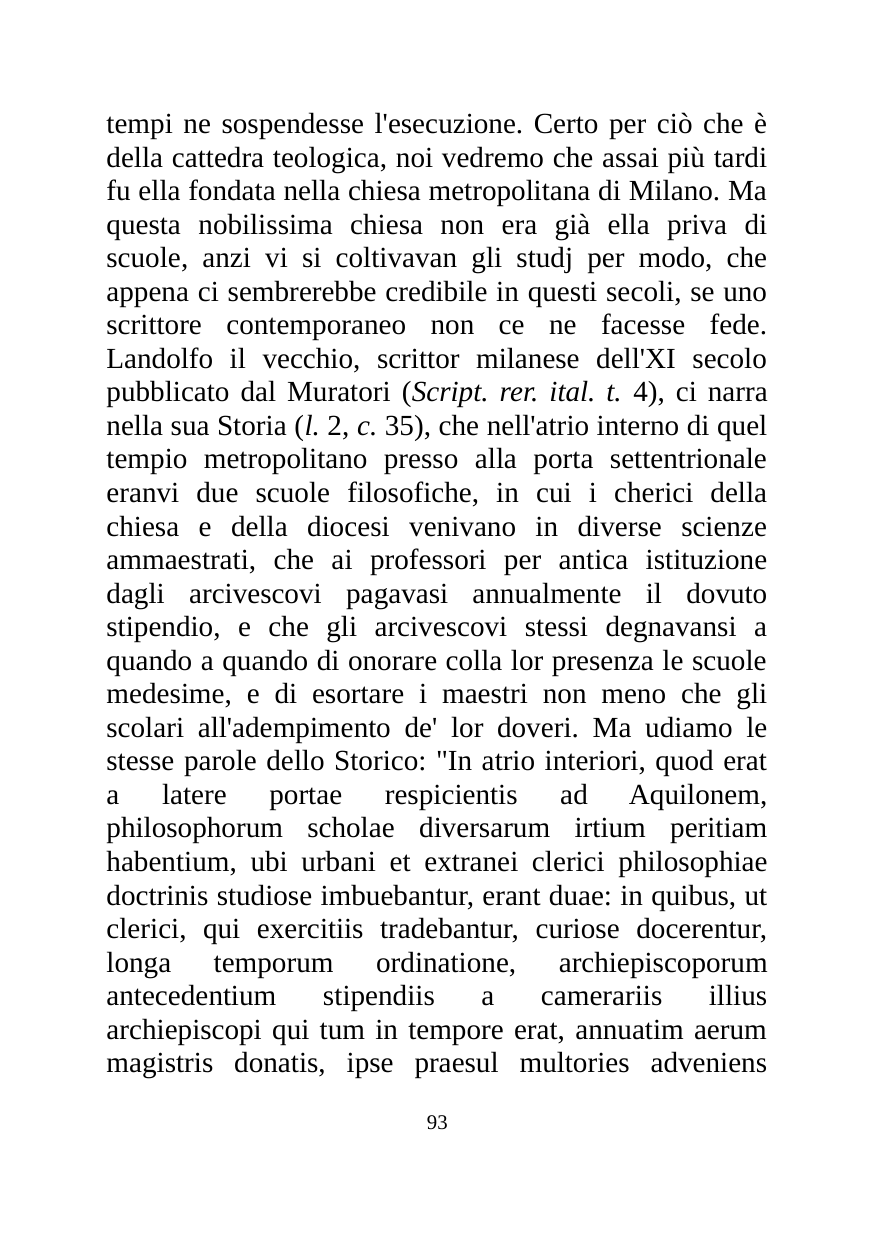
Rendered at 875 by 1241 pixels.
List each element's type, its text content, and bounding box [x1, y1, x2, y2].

text tempi ne sospendesse l'esecuzione. Certo per ciò che è della cattedra teologica, noi vedremo che assai più tardi fu ella fondata nella chiesa metropolitana di Milano. Ma questa nobilissima chiesa non era già ella priva di scuole, anzi vi si coltivavan gli studj per modo, che appena ci sembrerebbe credibile in questi secoli, se uno scrittore contemporaneo non ce ne facesse fede. Landolfo il vecchio, scrittor milanese dell'XI secolo pubblicato dal Muratori (Script. rer. ital. t. 4), ci narra nella sua Storia (l. 2, c. 35), che nell'atrio interno di quel tempio metropolitano presso alla porta settentrionale eranvi due scuole filosofiche, in cui i cherici della chiesa e della diocesi venivano in diverse scienze ammaestrati, che ai professori per antica istituzione dagli arcivescovi pagavasi annualmente il dovuto stipendio, e che gli arcivescovi stessi degnavansi a quando a quando di onorare colla lor presenza le scuole medesime, e di esortare i maestri non meno che gli scolari all'adempimento de' lor doveri. Ma udiamo le stesse parole dello Storico: "In atrio interiori, quod erat a latere portae respicientis ad Aquilonem, philosophorum scholae diversarum irtium peritiam habentium, ubi urbani et extranei clerici philosophiae doctrinis studiose imbuebantur, erant duae: in quibus, ut clerici, qui exercitiis tradebantur, curiose docerentur, longa temporum ordinatione, archiepiscoporum antecedentium stipendiis a camerariis illius archiepiscopi qui tum in tempore erat, annuatim aerum magistris donatis, ipse praesul multories adveniens [106, 106, 768, 1079]
